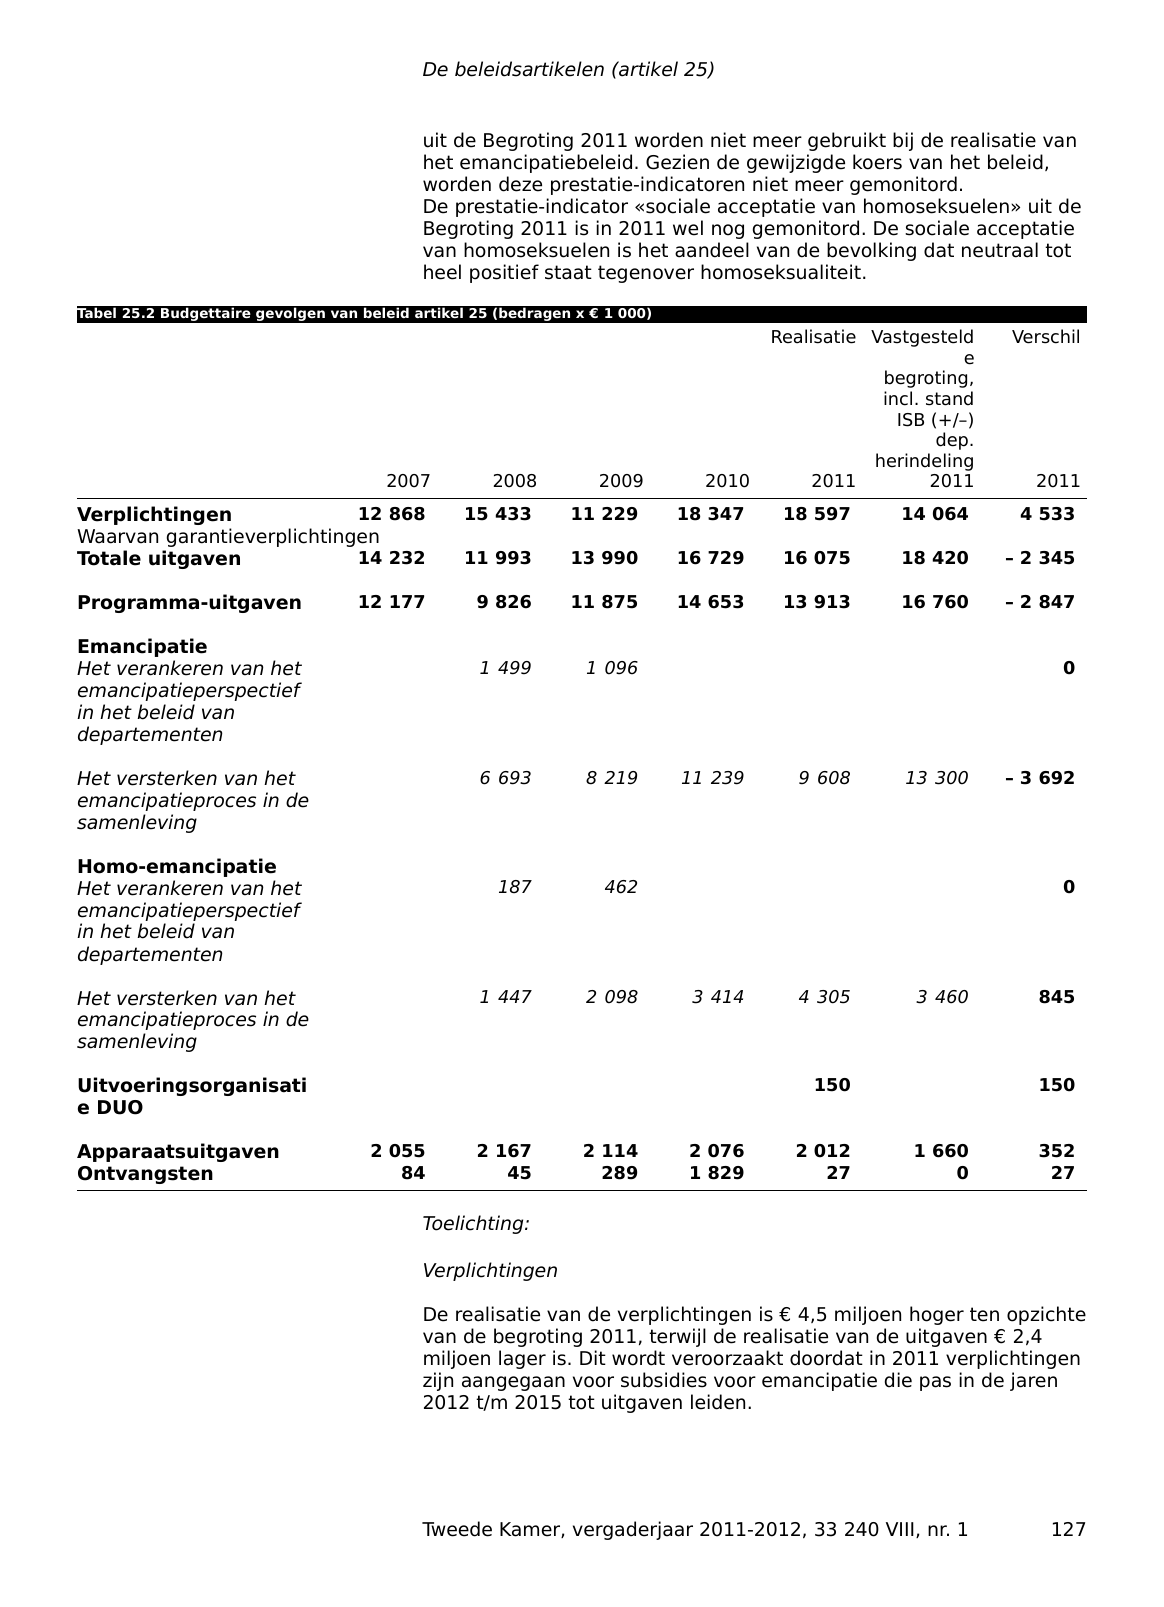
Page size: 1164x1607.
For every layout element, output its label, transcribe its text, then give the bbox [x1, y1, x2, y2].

table_cell 187 [437, 878, 543, 965]
table_cell [106, 614, 319, 636]
table_cell [543, 1119, 649, 1141]
table_cell [756, 1053, 862, 1075]
table_cell 16 075 [756, 548, 862, 570]
table_cell [437, 636, 543, 658]
table_cell 289 [543, 1163, 649, 1190]
table_cell [319, 1075, 437, 1119]
table_cell 2011 [980, 471, 1087, 498]
table_cell 2 012 [756, 1141, 862, 1163]
table_cell [319, 856, 437, 877]
text De realisatie van de verplichtingen is € 4,5 miljoen hoger ten opzichte van de begroting 2011, terwijl de realisatie van de uitgaven € 2,4 miljoen lager is. Dit wordt veroorzaakt doordat in 2011 verplichtingen zijn aangegaan voor subsidies voor emancipatie die pas in de jaren 2012 t/m 2015 tot uitgaven leiden. [422, 1304, 1087, 1414]
table_cell 11 229 [543, 499, 649, 526]
table_cell [543, 526, 649, 548]
table_cell 9 608 [756, 768, 862, 833]
table_cell 0 [980, 878, 1087, 965]
table_cell 150 [756, 1075, 862, 1119]
table_cell 27 [756, 1163, 862, 1190]
table_cell 45 [437, 1163, 543, 1190]
table_cell 3 414 [650, 988, 756, 1053]
table_cell Waarvan garantieverplichtingen [77, 526, 437, 548]
table_cell Verschil [980, 323, 1087, 471]
table_cell 12 177 [319, 592, 437, 614]
table_cell 27 [980, 1163, 1087, 1190]
table_cell [543, 323, 649, 471]
table_cell [650, 878, 756, 965]
table_cell [756, 878, 862, 965]
table_cell 18 597 [756, 499, 862, 526]
table_cell Emancipatie [77, 636, 319, 658]
table_cell [980, 834, 1087, 856]
table_cell 4 533 [980, 499, 1087, 526]
table_cell 2 055 [319, 1141, 437, 1163]
subtitle Toelichting: [422, 1213, 1087, 1235]
table_header Tabel 25.2 Budgettaire gevolgen van beleid artikel 25 (bedragen x € 1 000) [77, 306, 1087, 321]
table_cell 2009 [543, 471, 649, 498]
table_cell – 2 847 [980, 592, 1087, 614]
table_cell 2 076 [650, 1141, 756, 1163]
table_cell 1 829 [650, 1163, 756, 1190]
table_cell [77, 614, 106, 636]
table_cell [756, 1119, 862, 1141]
table_cell [437, 570, 543, 592]
table_cell [77, 746, 106, 768]
table_cell [77, 471, 106, 498]
table_cell Vastgestelde begroting, incl. stand ISB (+/–) dep. herindeling [862, 323, 980, 471]
table_cell [543, 636, 649, 658]
table_cell 1 660 [862, 1141, 980, 1163]
table_cell [77, 1119, 319, 1141]
table_cell [437, 1119, 543, 1141]
table_cell [650, 614, 756, 636]
table_cell [77, 323, 106, 471]
table_cell 9 826 [437, 592, 543, 614]
table_cell [77, 1053, 106, 1075]
table_cell [756, 658, 862, 746]
table_cell 13 300 [862, 768, 980, 833]
table_cell [77, 834, 106, 856]
table_cell 0 [980, 658, 1087, 746]
table_cell [543, 856, 649, 877]
table_cell 3 460 [862, 988, 980, 1053]
table_cell 11 993 [437, 548, 543, 570]
table_cell [862, 878, 980, 965]
table_cell Apparaatsuitgaven [77, 1141, 319, 1163]
table_cell [980, 614, 1087, 636]
table_cell [319, 1119, 437, 1141]
table_cell 2010 [650, 471, 756, 498]
table_cell Uitvoeringsorganisatie DUO [77, 1075, 319, 1119]
table_cell [756, 834, 862, 856]
table_cell [650, 856, 756, 877]
table_cell 15 433 [437, 499, 543, 526]
table_cell 1 499 [437, 658, 543, 746]
table_cell [980, 856, 1087, 877]
table_cell 14 064 [862, 499, 980, 526]
table_cell [319, 658, 437, 746]
table_cell – 2 345 [980, 548, 1087, 570]
table_cell [650, 746, 756, 768]
table_cell [77, 570, 106, 592]
table_cell 18 420 [862, 548, 980, 570]
table_cell 14 653 [650, 592, 756, 614]
table_cell Het verankeren van het emancipatieperspectief in het beleid van departementen [77, 878, 319, 965]
text uit de Begroting 2011 worden niet meer gebruikt bij de realisatie van het emancipatiebeleid. Gezien de gewijzigde koers van het beleid, worden deze prestatie-indicatoren niet meer gemonitord. [422, 130, 1087, 196]
table_cell Verplichtingen [77, 499, 319, 526]
table_cell [862, 1075, 980, 1119]
table_cell 845 [980, 988, 1087, 1053]
table_cell [106, 570, 319, 592]
table_cell [980, 526, 1087, 548]
table_cell [319, 614, 437, 636]
table_cell [756, 746, 862, 768]
table_cell [437, 746, 543, 768]
table_cell [319, 323, 437, 471]
table_cell [650, 323, 756, 471]
table_cell [862, 526, 980, 548]
table_cell 14 232 [319, 548, 437, 570]
table_cell Het versterken van het emancipatieproces in de samenleving [77, 768, 319, 833]
table_cell 2007 [319, 471, 437, 498]
table_cell 4 305 [756, 988, 862, 1053]
table_cell [650, 526, 756, 548]
table_cell 2011 [756, 471, 862, 498]
table_cell Ontvangsten [77, 1163, 319, 1190]
table_cell [106, 323, 319, 471]
table_cell [650, 834, 756, 856]
subtitle Verplichtingen [422, 1260, 1087, 1282]
table_cell 11 239 [650, 768, 756, 833]
table_cell [862, 658, 980, 746]
table_cell [319, 746, 437, 768]
table_cell [980, 636, 1087, 658]
table_cell [319, 965, 437, 987]
table_cell 1 447 [437, 988, 543, 1053]
table_cell [980, 965, 1087, 987]
table_cell 2011 [862, 471, 980, 498]
table_cell Het versterken van het emancipatieproces in de samenleving [77, 988, 319, 1053]
table_cell 8 219 [543, 768, 649, 833]
table_cell – 3 692 [980, 768, 1087, 833]
table_cell [980, 746, 1087, 768]
table_cell [543, 834, 649, 856]
table_cell [437, 526, 543, 548]
table_cell Realisatie [756, 323, 862, 471]
table_cell 352 [980, 1141, 1087, 1163]
table_cell [543, 1075, 649, 1119]
table_cell [437, 1075, 543, 1119]
table_cell [980, 570, 1087, 592]
table_cell [650, 965, 756, 987]
table_cell [756, 856, 862, 877]
table_cell [980, 1119, 1087, 1141]
table_cell 12 868 [319, 499, 437, 526]
table_cell 2 167 [437, 1141, 543, 1163]
table_cell [543, 965, 649, 987]
table_cell [756, 965, 862, 987]
table_cell Het verankeren van het emancipatieperspectief in het beleid van departementen [77, 658, 319, 746]
table_cell [650, 1119, 756, 1141]
table_cell [862, 636, 980, 658]
table_cell [319, 1053, 437, 1075]
table_cell [650, 636, 756, 658]
table_cell [650, 570, 756, 592]
table_cell [862, 965, 980, 987]
table_cell 6 693 [437, 768, 543, 833]
table_cell [319, 570, 437, 592]
table_cell [437, 323, 543, 471]
table_cell [106, 746, 319, 768]
table_cell [862, 1119, 980, 1141]
table_cell [756, 636, 862, 658]
table_cell [437, 834, 543, 856]
table_cell [756, 614, 862, 636]
table_cell [862, 1053, 980, 1075]
text De prestatie-indicator «sociale acceptatie van homoseksuelen» uit de Begroting 2011 is in 2011 wel nog gemonitord. De sociale acceptatie van homoseksuelen is het aandeel van de bevolking dat neutraal tot heel positief staat tegenover homoseksualiteit. [422, 196, 1087, 284]
table_cell [756, 526, 862, 548]
table_cell [319, 834, 437, 856]
table_cell 13 990 [543, 548, 649, 570]
table_cell 1 096 [543, 658, 649, 746]
table_cell [106, 834, 319, 856]
table_cell [437, 965, 543, 987]
table_cell [319, 636, 437, 658]
table_cell 18 347 [650, 499, 756, 526]
table_cell [543, 746, 649, 768]
table_cell [319, 988, 437, 1053]
table_cell [437, 1053, 543, 1075]
table_cell [862, 746, 980, 768]
table_cell [319, 878, 437, 965]
table_cell [437, 614, 543, 636]
table_cell [106, 965, 319, 987]
table_cell 16 760 [862, 592, 980, 614]
table_cell [862, 614, 980, 636]
table_cell 16 729 [650, 548, 756, 570]
table_cell [106, 1053, 319, 1075]
table_cell [543, 570, 649, 592]
table_cell 2 098 [543, 988, 649, 1053]
table_cell [543, 1053, 649, 1075]
table_cell 462 [543, 878, 649, 965]
table_cell 11 875 [543, 592, 649, 614]
table_cell 0 [862, 1163, 980, 1190]
table_cell Programma-uitgaven [77, 592, 319, 614]
table_cell [862, 856, 980, 877]
table_cell [77, 965, 106, 987]
table_cell [862, 570, 980, 592]
table_cell 2008 [437, 471, 543, 498]
table_cell 150 [980, 1075, 1087, 1119]
table_cell [437, 856, 543, 877]
table_cell [319, 768, 437, 833]
table_cell Totale uitgaven [77, 548, 319, 570]
table_cell [106, 471, 319, 498]
table_cell Homo-emancipatie [77, 856, 319, 877]
table_cell [650, 658, 756, 746]
table_cell [650, 1053, 756, 1075]
table_cell [543, 614, 649, 636]
table_cell 13 913 [756, 592, 862, 614]
table_cell [650, 1075, 756, 1119]
table_cell 84 [319, 1163, 437, 1190]
table_cell [862, 834, 980, 856]
table_cell [756, 570, 862, 592]
table_cell 2 114 [543, 1141, 649, 1163]
table_cell [980, 1053, 1087, 1075]
